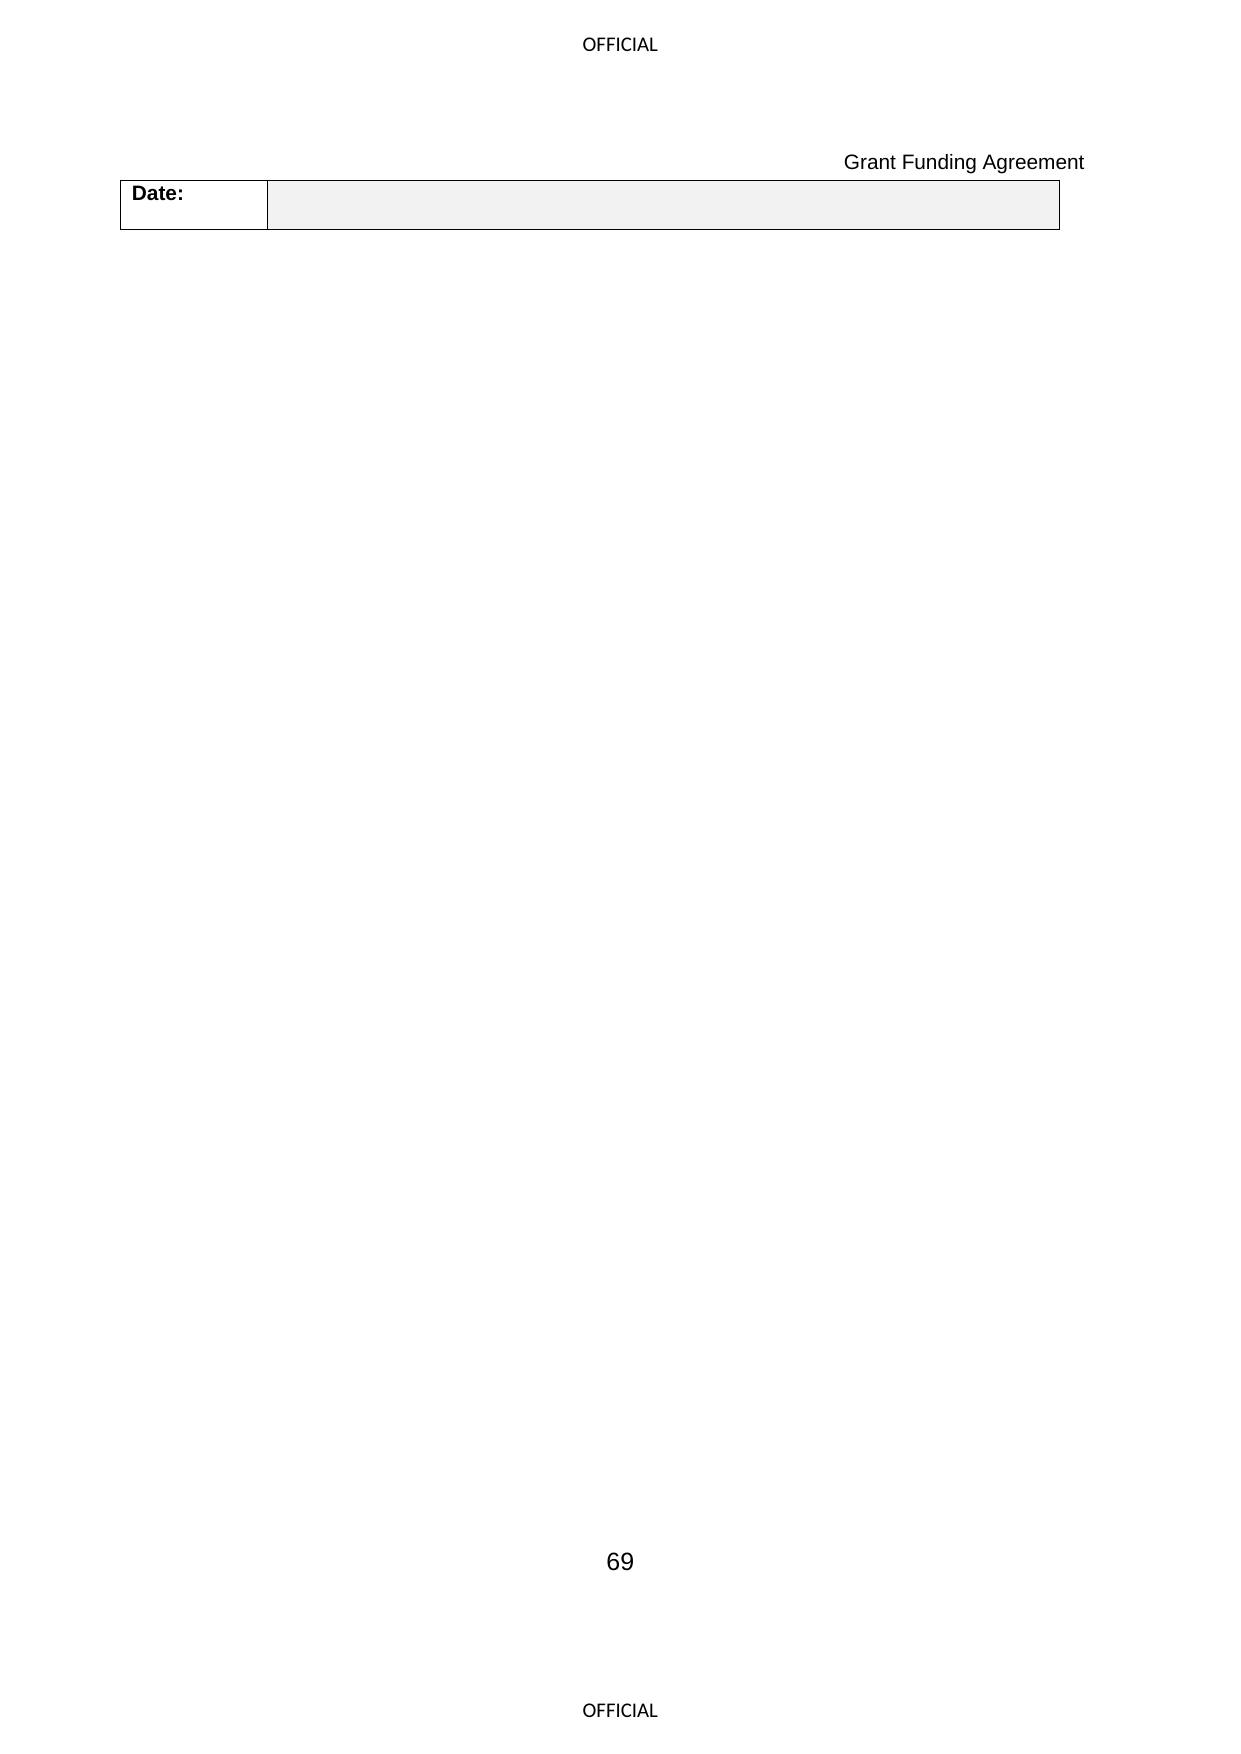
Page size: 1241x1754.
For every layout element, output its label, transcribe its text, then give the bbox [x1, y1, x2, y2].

table_cell Date: [121, 181, 267, 229]
table_cell [268, 181, 1059, 229]
